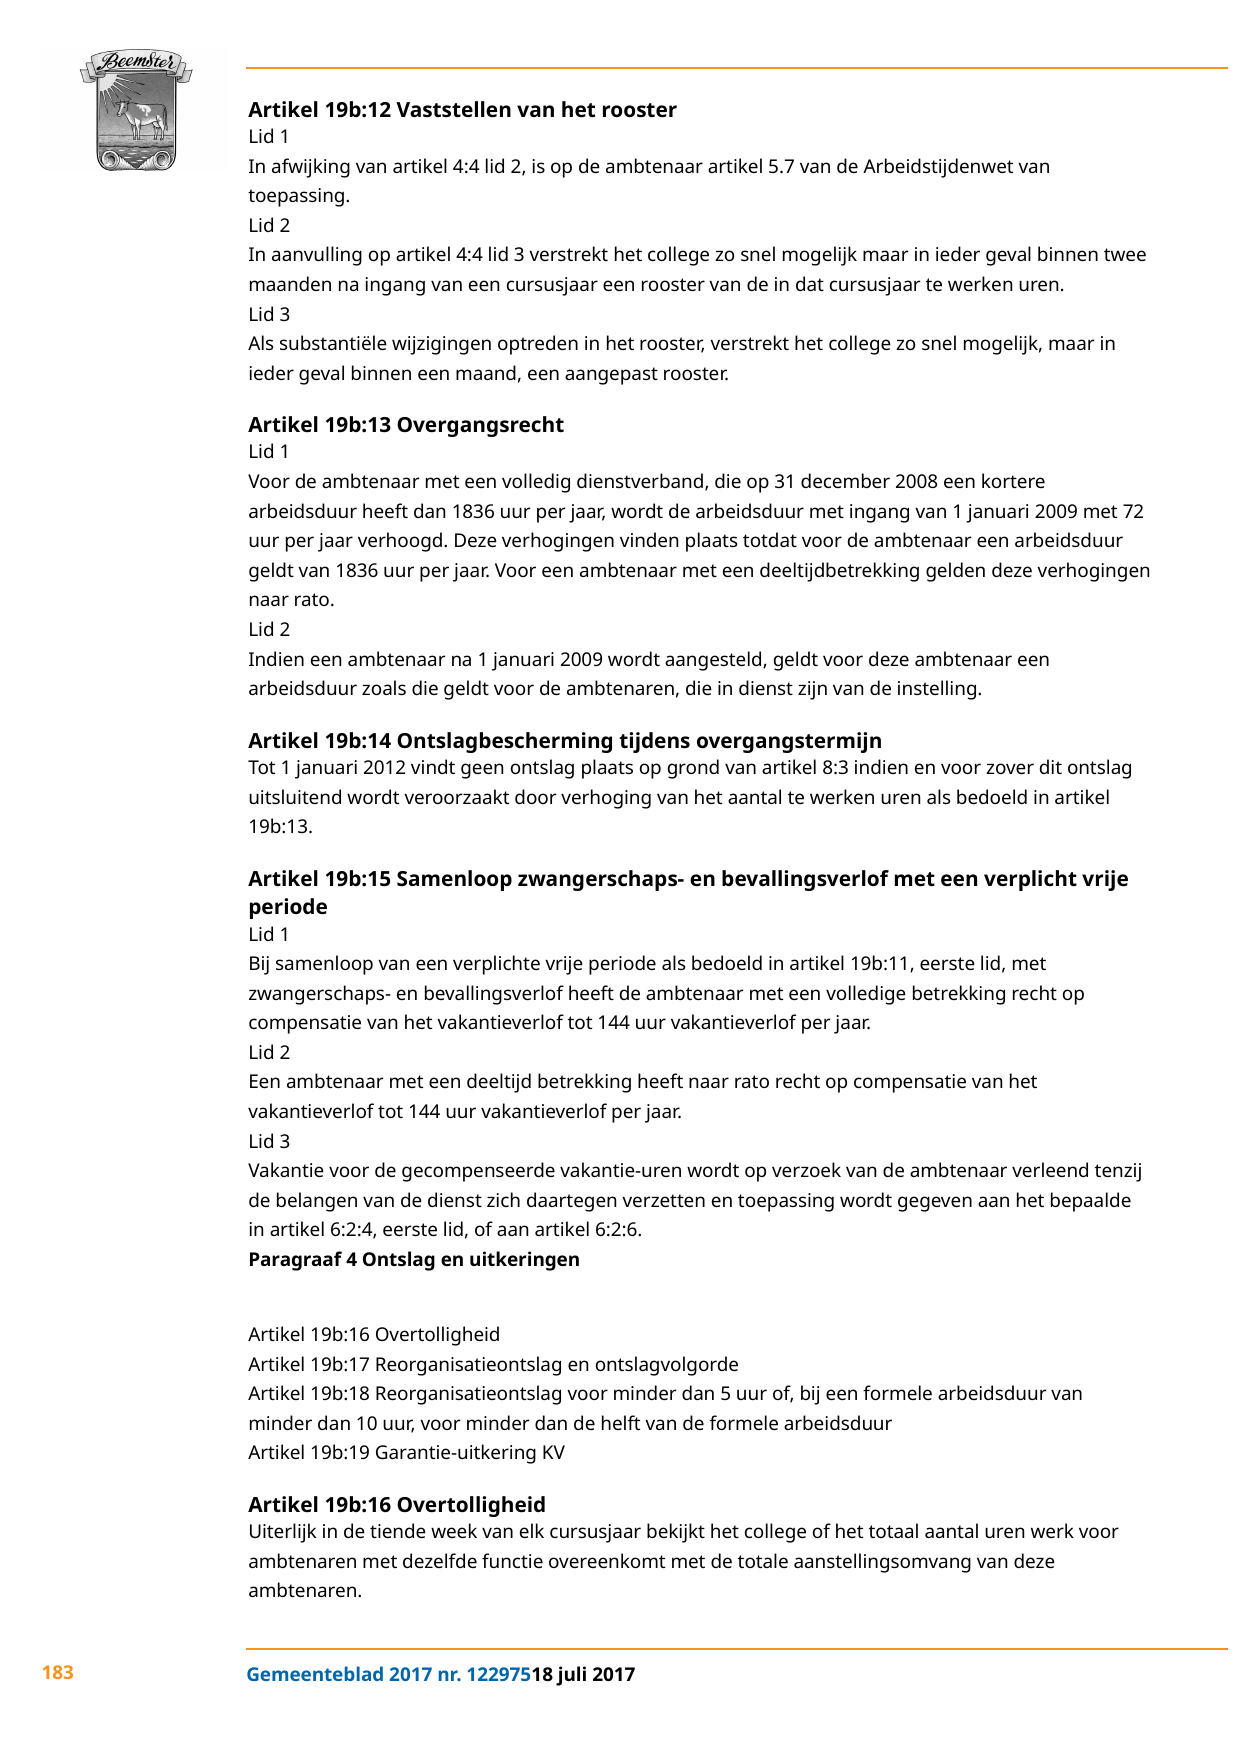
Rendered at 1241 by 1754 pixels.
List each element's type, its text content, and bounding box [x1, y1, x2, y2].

text Artikel 19b:16 Overtolligheid [248, 1490, 1152, 1518]
text Uiterlijk in de tiende week van elk cursusjaar bekijkt het college of het totaal aantal uren werk voor ambtenaren met dezelfde functie overeenkomt met de totale aanstellingsomvang van deze ambtenaren. [248, 1518, 1152, 1603]
text Een ambtenaar met een deeltijd betrekking heeft naar rato recht op compensatie van het vakantieverlof tot 144 uur vakantieverlof per jaar. [248, 1069, 1152, 1124]
text Artikel 19b:14 Ontslagbescherming tijdens overgangstermijn [248, 726, 1152, 754]
text In afwijking van artikel 4:4 lid 2, is op de ambtenaar artikel 5.7 van de Arbeidstijdenwet van toepassing. [248, 153, 1152, 208]
picture [41, 47, 231, 172]
text Lid 1 [248, 123, 1152, 149]
text Artikel 19b:13 Overgangsrecht [248, 410, 1152, 439]
text Lid 2 [248, 1039, 1152, 1065]
text Artikel 19b:18 Reorganisatieontslag voor minder dan 5 uur of, bij een formele arbeidsduur van minder dan 10 uur, voor minder dan de helft van de formele arbeidsduur [248, 1380, 1152, 1436]
text Lid 2 [248, 212, 1152, 238]
text Artikel 19b:16 Overtolligheid [248, 1321, 1152, 1347]
text Als substantiële wijzigingen optreden in het rooster, verstrekt het college zo snel mogelijk, maar in ieder geval binnen een maand, een aangepast rooster. [248, 330, 1152, 386]
text Voor de ambtenaar met een volledig dienstverband, die op 31 december 2008 een kortere arbeidsduur heeft dan 1836 uur per jaar, wordt de arbeidsduur met ingang van 1 januari 2009 met 72 uur per jaar verhoogd. Deze verhogingen vinden plaats totdat voor de ambtenaar een arbeidsduur geldt van 1836 uur per jaar. Voor een ambtenaar met een deeltijdbetrekking gelden deze verhogingen naar rato. [248, 468, 1152, 612]
text Lid 1 [248, 439, 1152, 464]
text Lid 3 [248, 301, 1152, 326]
text Tot 1 januari 2012 vindt geen ontslag plaats op grond van artikel 8:3 indien en voor zover dit ontslag uitsluitend wordt veroorzaakt door verhoging van het aantal te werken uren als bedoeld in artikel 19b:13. [248, 754, 1152, 839]
text Bij samenloop van een verplichte vrije periode als bedoeld in artikel 19b:11, eerste lid, met zwangerschaps- en bevallingsverlof heeft de ambtenaar met een volledige betrekking recht op compensatie van het vakantieverlof tot 144 uur vakantieverlof per jaar. [248, 950, 1152, 1035]
text Artikel 19b:15 Samenloop zwangerschaps- en bevallingsverlof met een verplicht vrije periode [248, 864, 1152, 921]
text Artikel 19b:19 Garantie-uitkering KV [248, 1439, 1152, 1465]
text Indien een ambtenaar na 1 januari 2009 wordt aangesteld, geldt voor deze ambtenaar een arbeidsduur zoals die geldt voor de ambtenaren, die in dienst zijn van de instelling. [248, 646, 1152, 701]
text Artikel 19b:17 Reorganisatieontslag en ontslagvolgorde [248, 1351, 1152, 1376]
text Artikel 19b:12 Vaststellen van het rooster [248, 95, 1152, 123]
text In aanvulling op artikel 4:4 lid 3 verstrekt het college zo snel mogelijk maar in ieder geval binnen twee maanden na ingang van een cursusjaar een rooster van de in dat cursusjaar te werken uren. [248, 242, 1152, 297]
text Paragraaf 4 Ontslag en uitkeringen [248, 1246, 1152, 1272]
text Lid 2 [248, 616, 1152, 642]
text Lid 1 [248, 921, 1152, 946]
text Lid 3 [248, 1128, 1152, 1153]
text Vakantie voor de gecompenseerde vakantie-uren wordt op verzoek van de ambtenaar verleend tenzij de belangen van de dienst zich daartegen verzetten en toepassing wordt gegeven aan het bepaalde in artikel 6:2:4, eerste lid, of aan artikel 6:2:6. [248, 1157, 1152, 1242]
